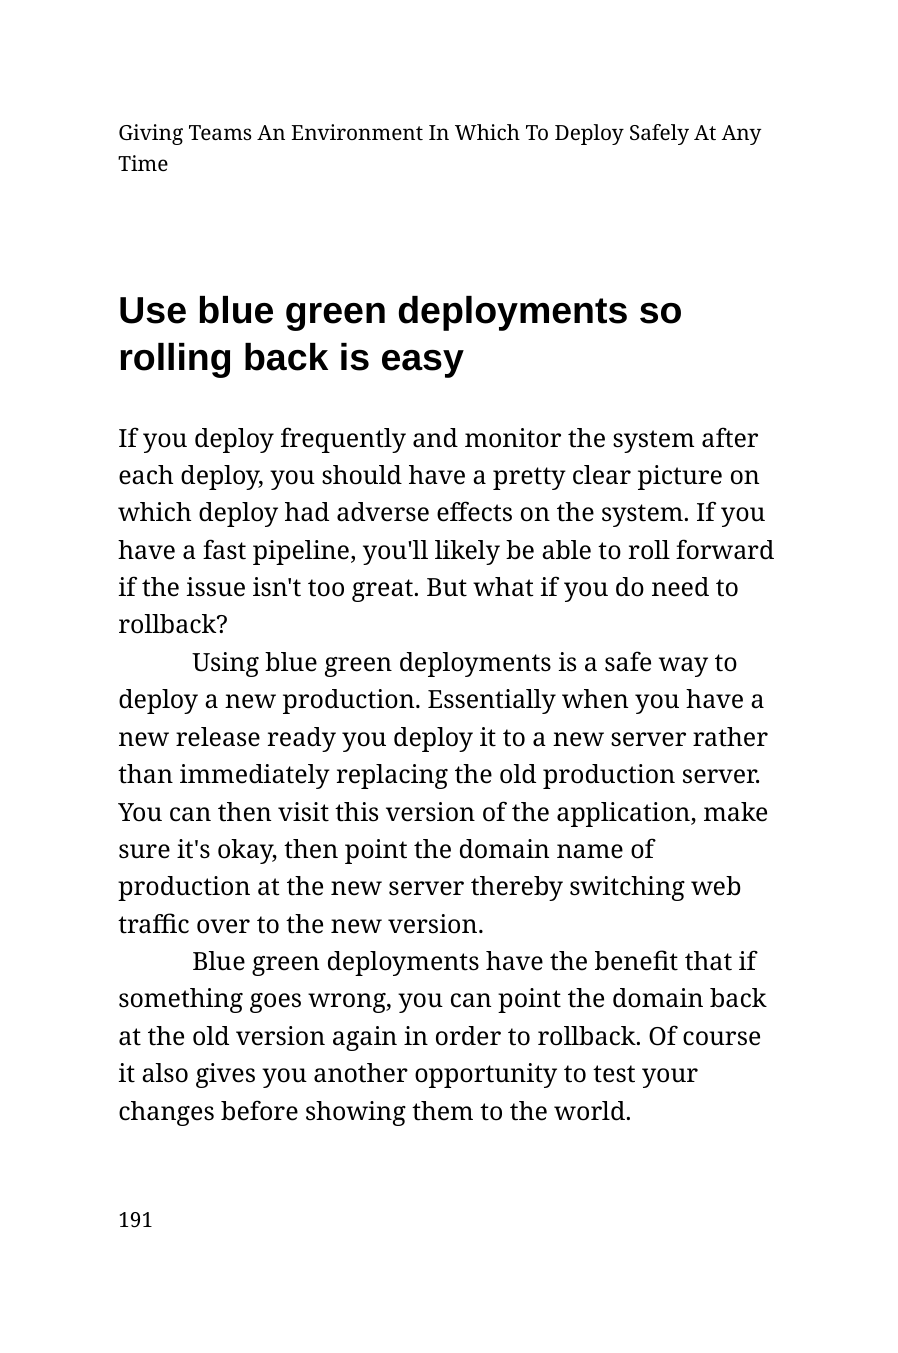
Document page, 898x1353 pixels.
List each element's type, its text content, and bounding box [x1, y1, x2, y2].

text If you deploy frequently and monitor the system after each deploy, you should have a pretty clear picture on which deploy had adverse effects on the system. If you have a fast pipeline, you'll likely be able to roll forward if the issue isn't too great. But what if you do need to rollback? [118, 420, 779, 641]
text Using blue green deployments is a safe way to deploy a new production. Essentially when you have a new release ready you deploy it to a new server rather than immediately replacing the old production server. You can then visit this version of the application, make sure it's okay, then point the domain name of production at the new server thereby switching web traffic over to the new version. [118, 644, 779, 940]
text Blue green deployments have the benefit that if something goes wrong, you can point the domain back at the old version again in order to rollback. Of course it also gives you another opportunity to test your changes before showing them to the world. [118, 944, 779, 1127]
subtitle Use blue green deployments so rolling back is easy [118, 288, 779, 378]
